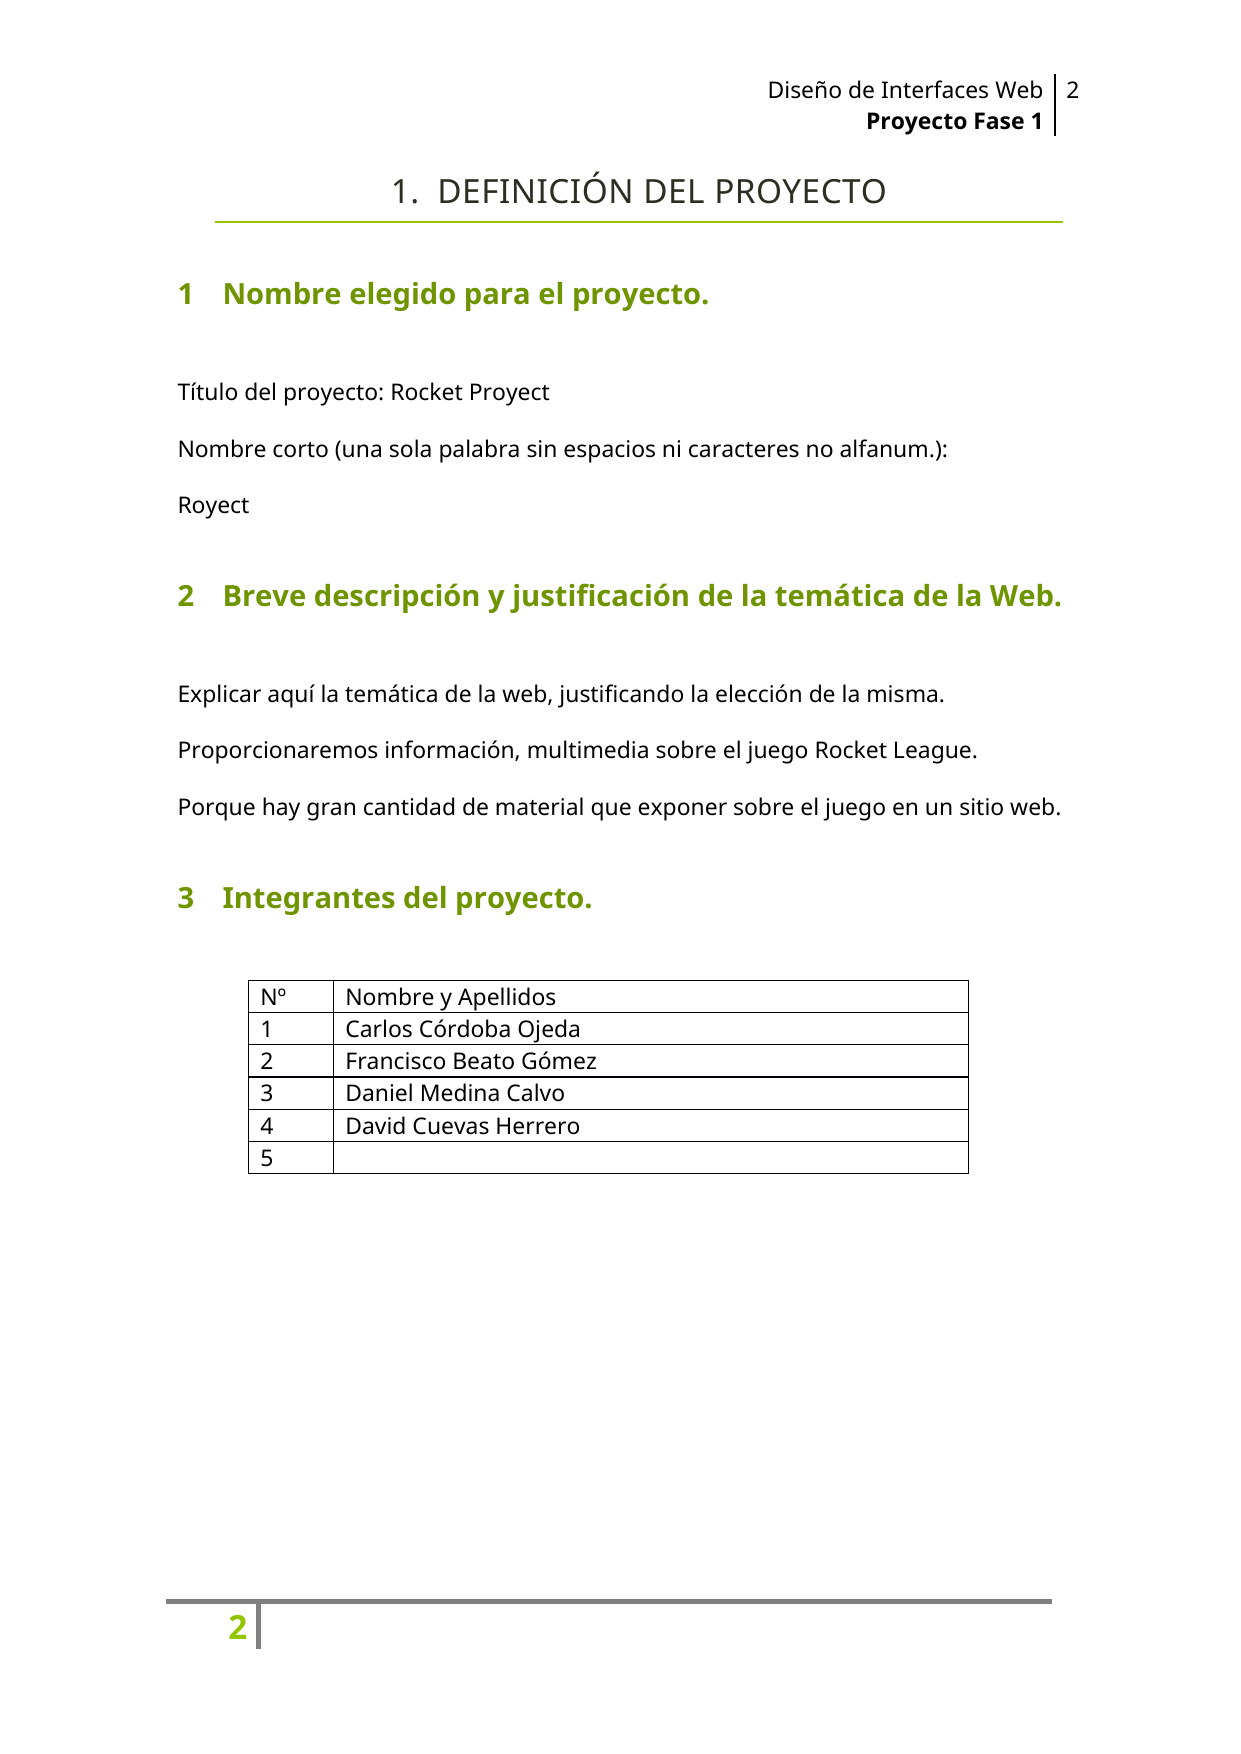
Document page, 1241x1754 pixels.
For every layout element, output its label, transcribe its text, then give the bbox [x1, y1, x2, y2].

text Royect [177, 489, 1063, 521]
table_header Nombre y Apellidos [334, 981, 968, 1012]
text Nombre corto (una sola palabra sin espacios ni caracteres no alfanum.): [177, 432, 1063, 464]
table_cell 3 [249, 1078, 333, 1109]
text Título del proyecto: Rocket Proyect [177, 376, 1063, 407]
table_cell 1 [249, 1013, 333, 1044]
title DEFINICIÓN DEL PROYECTO [215, 167, 1063, 221]
table_cell 5 [249, 1142, 333, 1173]
table_cell 4 [249, 1110, 333, 1141]
table_header Nº [249, 981, 333, 1012]
table_cell Daniel Medina Calvo [334, 1078, 968, 1109]
subtitle Nombre elegido para el proyecto. [177, 273, 1063, 313]
table_cell 2 [249, 1045, 333, 1076]
subtitle Breve descripción y justificación de la temática de la Web. [177, 575, 1063, 615]
text Explicar aquí la temática de la web, justificando la elección de la misma. [177, 678, 1063, 709]
table_cell Francisco Beato Gómez [334, 1045, 968, 1076]
subtitle Integrantes del proyecto. [177, 877, 1063, 917]
table_cell Carlos Córdoba Ojeda [334, 1013, 968, 1044]
table_cell David Cuevas Herrero [334, 1110, 968, 1141]
table_cell [334, 1142, 968, 1173]
text Proporcionaremos información, multimedia sobre el juego Rocket League. [177, 734, 1063, 766]
text Porque hay gran cantidad de material que exponer sobre el juego en un sitio web. [177, 791, 1063, 822]
